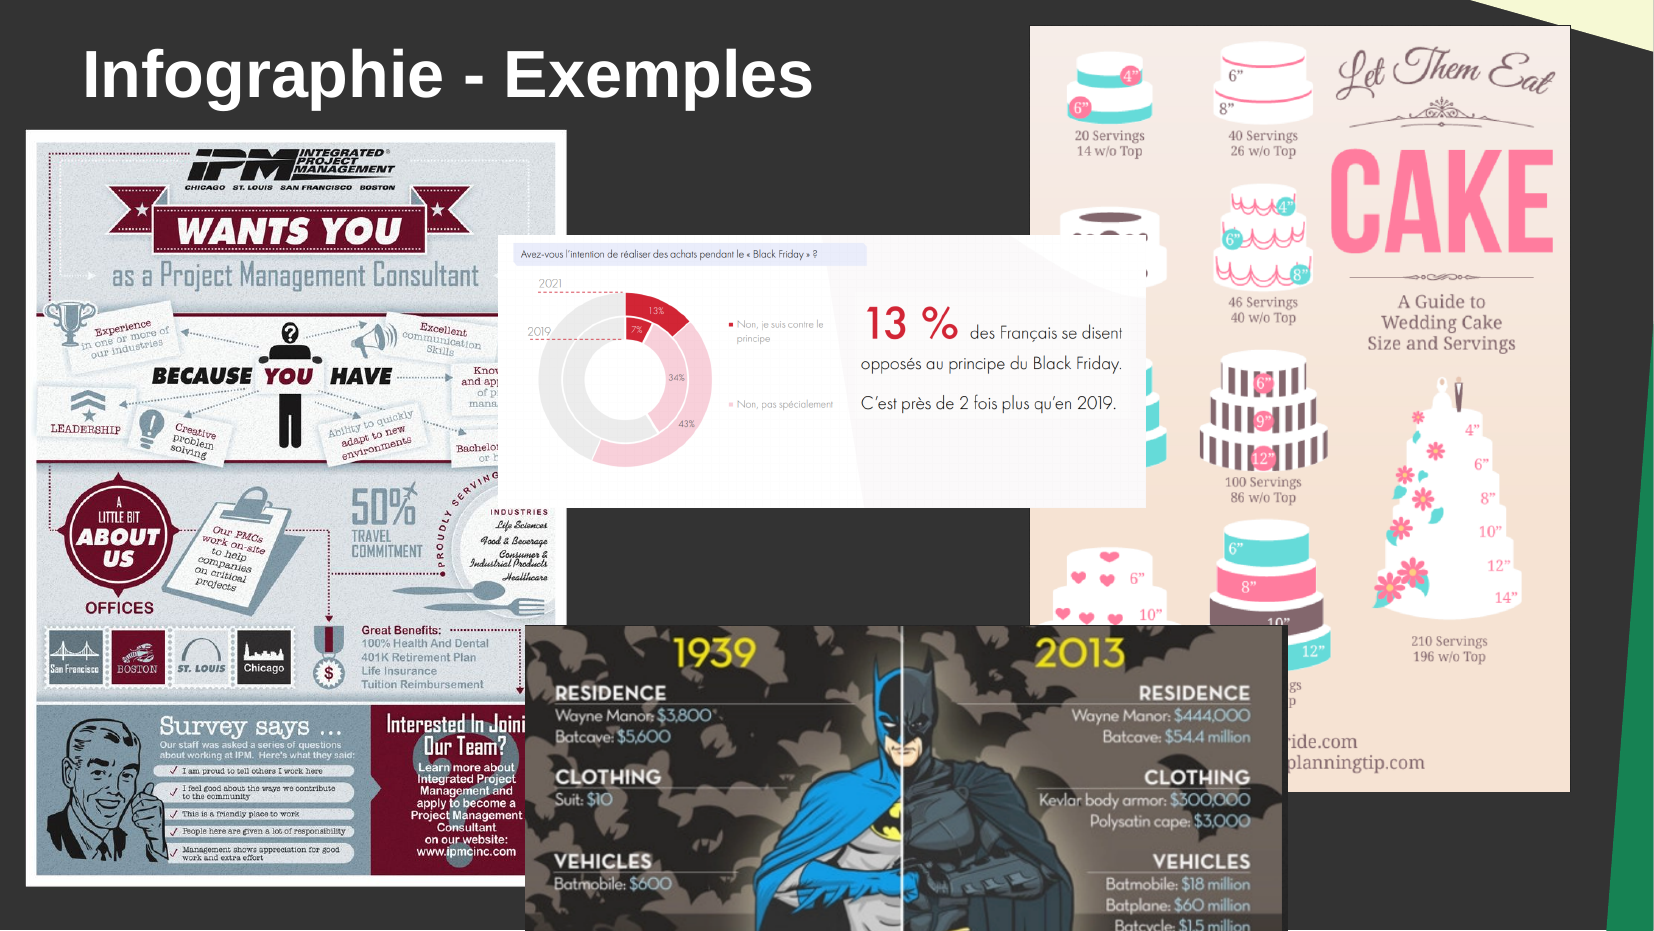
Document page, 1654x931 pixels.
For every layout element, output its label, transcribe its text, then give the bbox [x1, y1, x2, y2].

title Infographie - Exemples [82, 37, 1029, 122]
text_box [1606, 314, 1654, 931]
text_box [1470, 0, 1654, 52]
picture [25, 25, 1571, 931]
